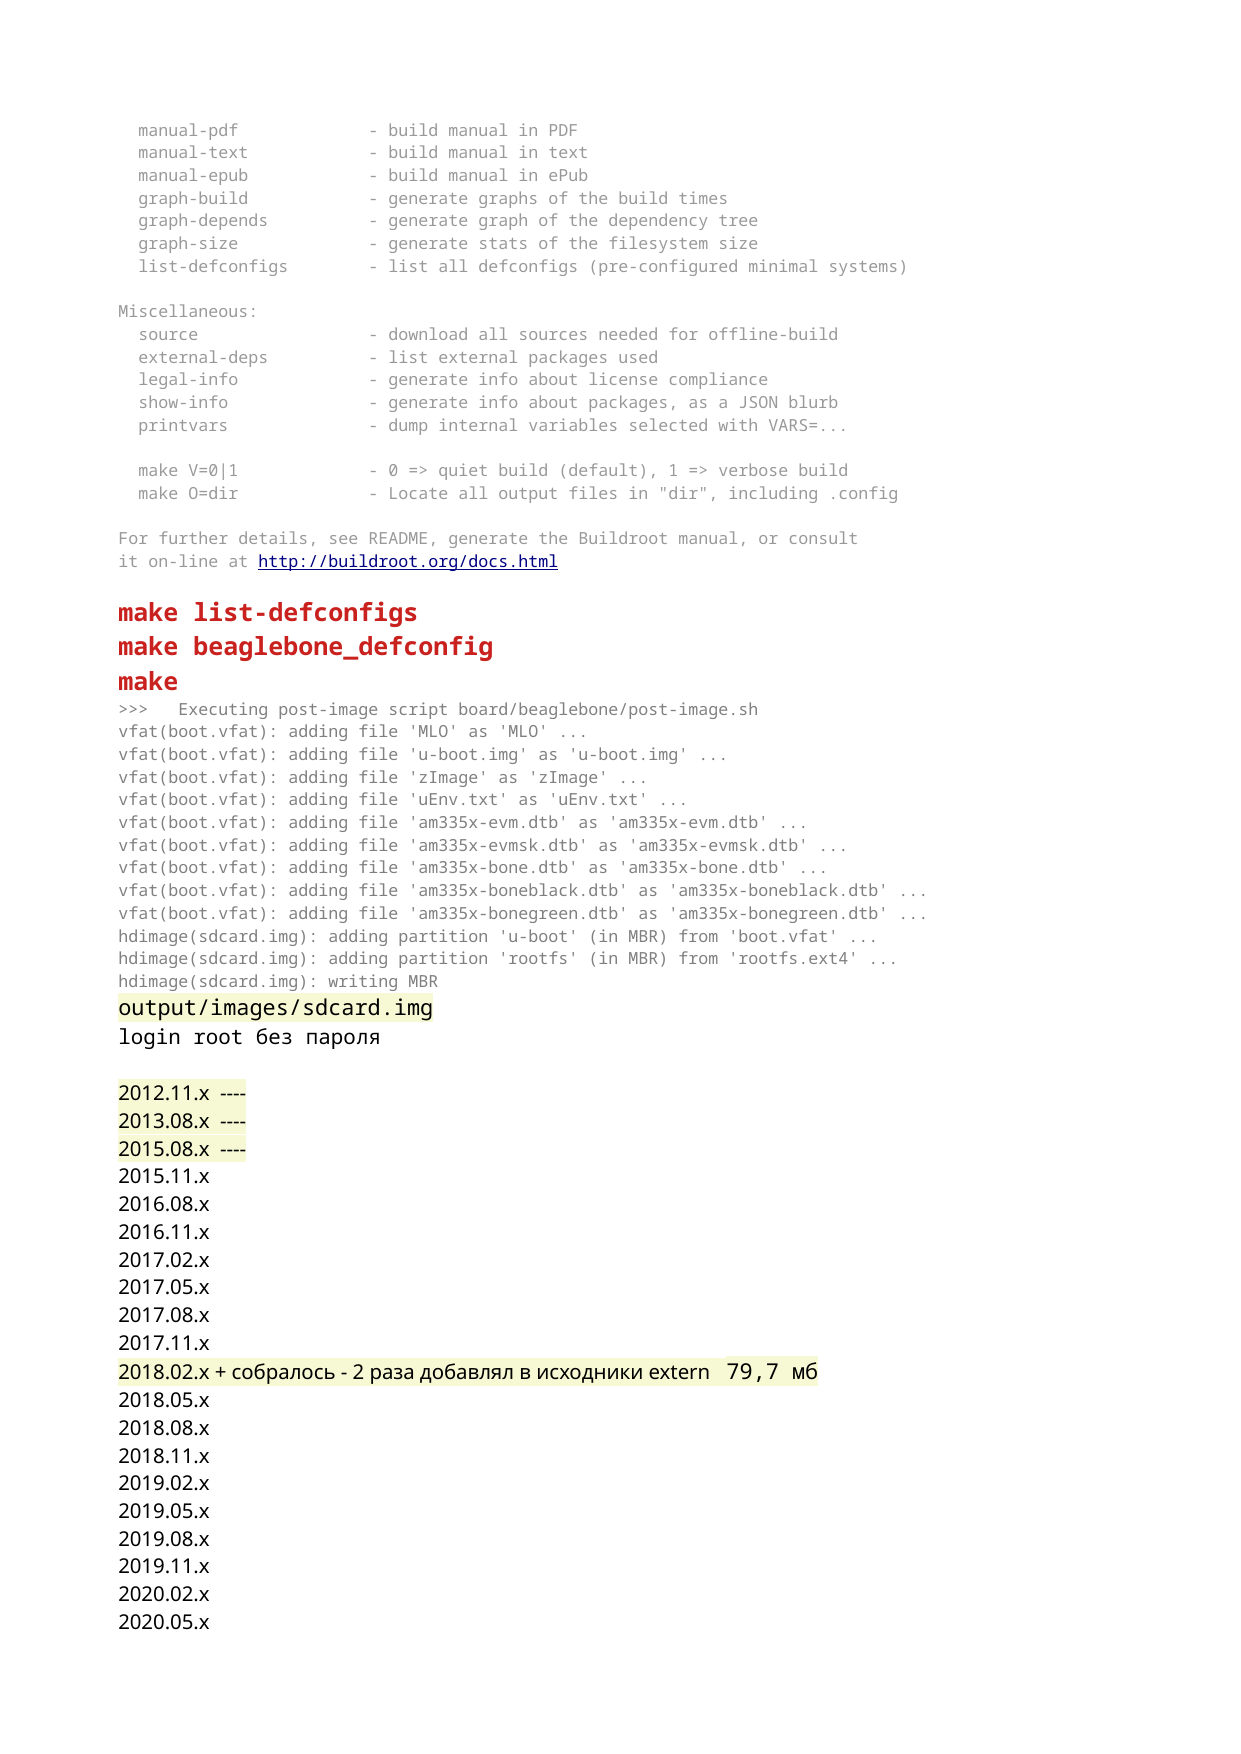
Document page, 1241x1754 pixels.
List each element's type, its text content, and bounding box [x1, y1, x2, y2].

text Miscellaneous: [118, 300, 1122, 322]
text login root без пароля [118, 1022, 1122, 1051]
text vfat(boot.vfat): adding file 'am335x-evm.dtb' as 'am335x-evm.dtb' ... [118, 811, 1122, 833]
text it on-line at http://buildroot.org/docs.html [118, 549, 1122, 572]
text 2016.08.x [118, 1190, 1122, 1218]
text 2019.05.x [118, 1497, 1122, 1524]
text 2017.05.x [118, 1273, 1122, 1301]
text vfat(boot.vfat): adding file 'uEnv.txt' as 'uEnv.txt' ... [118, 788, 1122, 811]
text hdimage(sdcard.img): adding partition 'u-boot' (in MBR) from 'boot.vfat' ... [118, 924, 1122, 947]
text 2015.11.x [118, 1162, 1122, 1190]
text 2018.05.x [118, 1386, 1122, 1414]
text 2017.08.x [118, 1301, 1122, 1328]
text make [118, 663, 1122, 697]
text 2018.02.x + собралось - 2 раза добавлял в исходники extern 79,7 мб [118, 1356, 1122, 1386]
text vfat(boot.vfat): adding file 'u-boot.img' as 'u-boot.img' ... [118, 743, 1122, 765]
text 2017.02.x [118, 1245, 1122, 1273]
text graph-depends - generate graph of the dependency tree [118, 209, 1122, 232]
text 2020.05.x [118, 1608, 1122, 1635]
text 2019.08.x [118, 1524, 1122, 1552]
text external-deps - list external packages used [118, 345, 1122, 368]
text vfat(boot.vfat): adding file 'am335x-evmsk.dtb' as 'am335x-evmsk.dtb' ... [118, 833, 1122, 856]
text graph-build - generate graphs of the build times [118, 186, 1122, 209]
text printvars - dump internal variables selected with VARS=... [118, 413, 1122, 436]
text >>> Executing post-image script board/beaglebone/post-image.sh [118, 697, 1122, 720]
text 2015.08.x ---- [118, 1134, 1122, 1162]
text 2012.11.x ---- [118, 1079, 1122, 1107]
text output/images/sdcard.img [118, 992, 1122, 1022]
text 2018.08.x [118, 1414, 1122, 1441]
text vfat(boot.vfat): adding file 'am335x-boneblack.dtb' as 'am335x-boneblack.dtb' ... [118, 879, 1122, 902]
text 2018.11.x [118, 1441, 1122, 1469]
text manual-text - build manual in text [118, 141, 1122, 163]
text manual-pdf - build manual in PDF [118, 118, 1122, 141]
text 2019.02.x [118, 1469, 1122, 1497]
text For further details, see README, generate the Buildroot manual, or consult [118, 527, 1122, 549]
text 2016.11.x [118, 1218, 1122, 1245]
text vfat(boot.vfat): adding file 'am335x-bone.dtb' as 'am335x-bone.dtb' ... [118, 856, 1122, 879]
text make V=0|1 - 0 => quiet build (default), 1 => verbose build [118, 459, 1122, 481]
text legal-info - generate info about license compliance [118, 368, 1122, 391]
text show-info - generate info about packages, as a JSON blurb [118, 391, 1122, 413]
text manual-epub - build manual in ePub [118, 163, 1122, 186]
text make beaglebone_defconfig [118, 629, 1122, 663]
text 2020.02.x [118, 1580, 1122, 1608]
text list-defconfigs - list all defconfigs (pre-configured minimal systems) [118, 254, 1122, 277]
text vfat(boot.vfat): adding file 'am335x-bonegreen.dtb' as 'am335x-bonegreen.dtb' ... [118, 902, 1122, 924]
text hdimage(sdcard.img): writing MBR [118, 970, 1122, 992]
text 2019.11.x [118, 1552, 1122, 1580]
text make O=dir - Locate all output files in "dir", including .config [118, 481, 1122, 504]
text graph-size - generate stats of the filesystem size [118, 232, 1122, 254]
text 2013.08.x ---- [118, 1107, 1122, 1134]
text source - download all sources needed for offline-build [118, 322, 1122, 345]
text make list-defconfigs [118, 595, 1122, 629]
text vfat(boot.vfat): adding file 'zImage' as 'zImage' ... [118, 765, 1122, 788]
text 2017.11.x [118, 1328, 1122, 1356]
text vfat(boot.vfat): adding file 'MLO' as 'MLO' ... [118, 720, 1122, 743]
text hdimage(sdcard.img): adding partition 'rootfs' (in MBR) from 'rootfs.ext4' ... [118, 947, 1122, 970]
